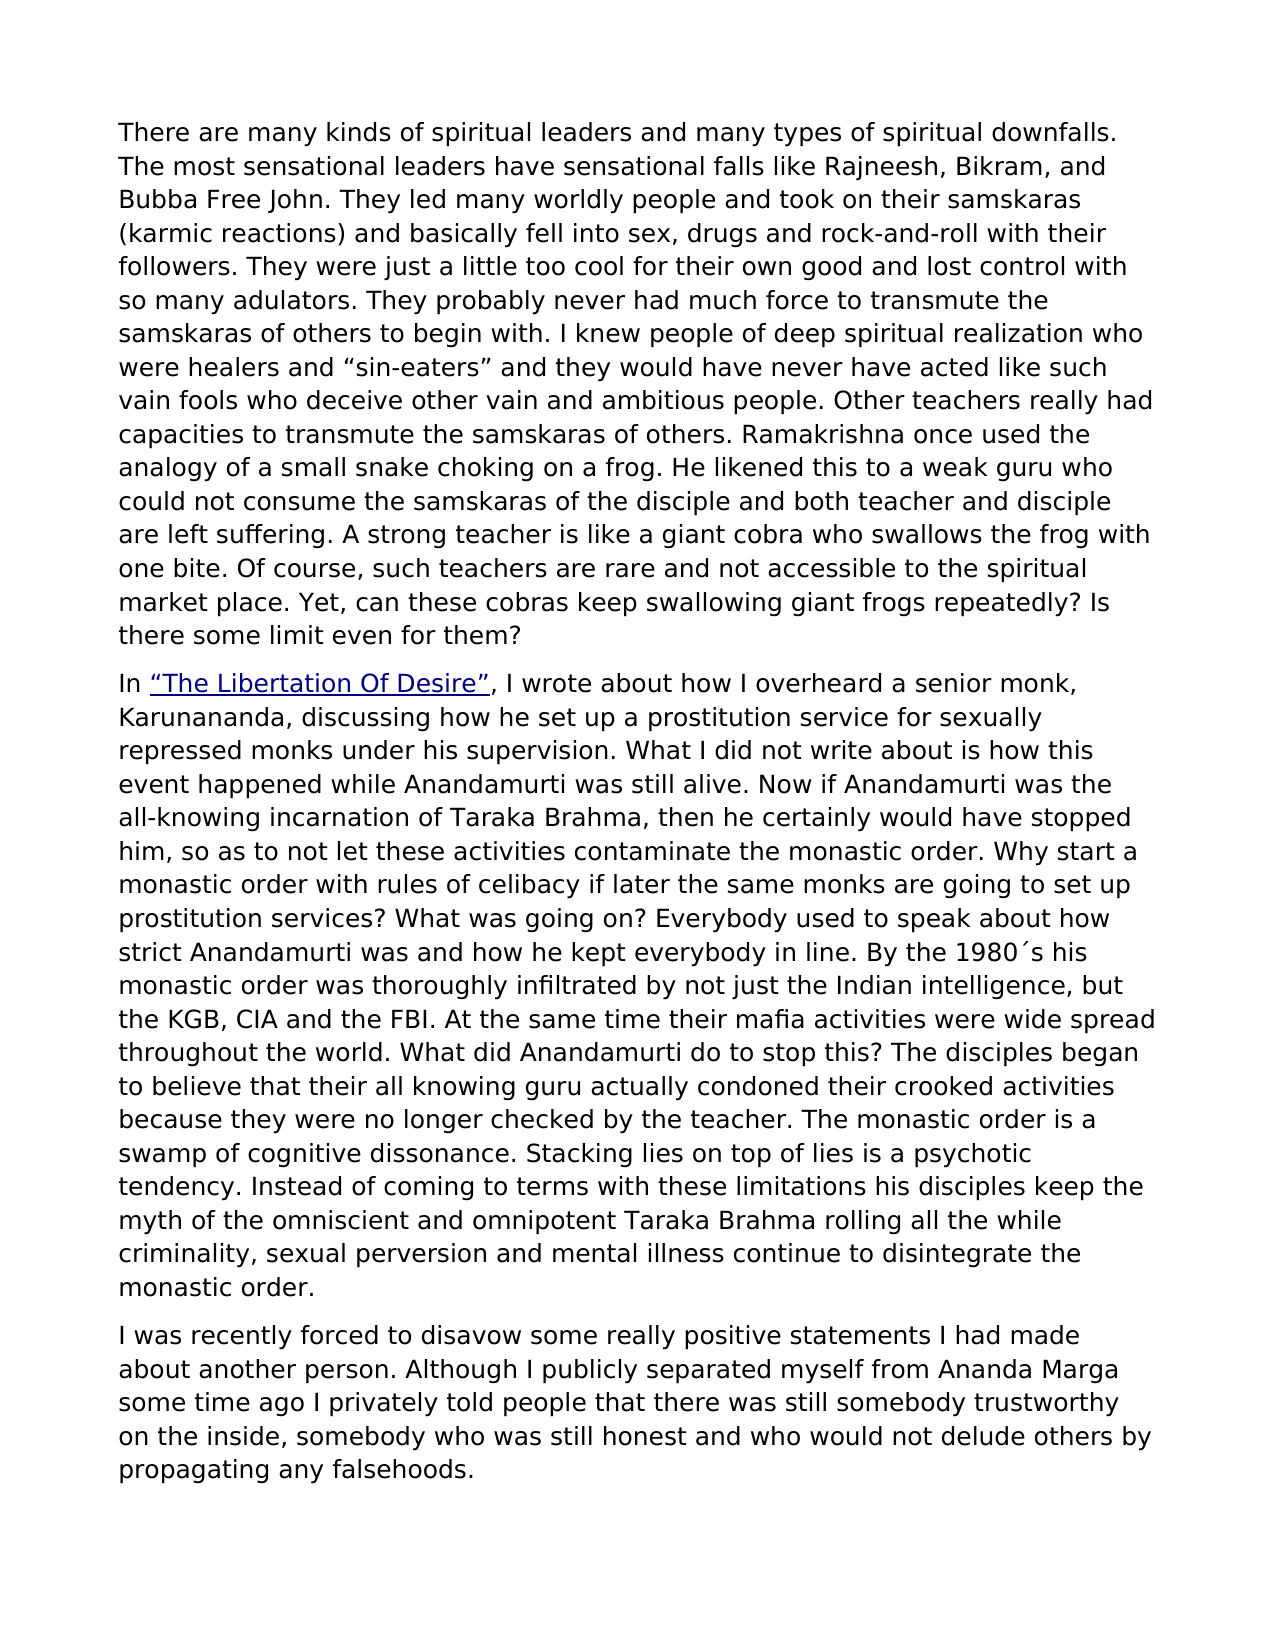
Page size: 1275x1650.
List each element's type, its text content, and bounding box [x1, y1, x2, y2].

text There are many kinds of spiritual leaders and many types of spiritual downfalls. The most sensational leaders have sensational falls like Rajneesh, Bikram, and Bubba Free John. They led many worldly people and took on their samskaras (karmic reactions) and basically fell into sex, drugs and rock-and-roll with their followers. They were just a little too cool for their own good and lost control with so many adulators. They probably never had much force to transmute the samskaras of others to begin with. I knew people of deep spiritual realization who were healers and “sin-eaters” and they would have never have acted like such vain fools who deceive other vain and ambitious people. Other teachers really had capacities to transmute the samskaras of others. Ramakrishna once used the analogy of a small snake choking on a frog. He likened this to a weak guru who could not consume the samskaras of the disciple and both teacher and disciple are left suffering. A strong teacher is like a giant cobra who swallows the frog with one bite. Of course, such teachers are rare and not accessible to the spiritual market place. Yet, can these cobras keep swallowing giant frogs repeatedly? Is there some limit even for them? [118, 118, 1157, 650]
text In “The Libertation Of Desire”, I wrote about how I overheard a senior monk, Karunananda, discussing how he set up a prostitution service for sexually repressed monks under his supervision. What I did not write about is how this event happened while Anandamurti was still alive. Now if Anandamurti was the all-knowing incarnation of Taraka Brahma, then he certainly would have stopped him, so as to not let these activities contaminate the monastic order. Why start a monastic order with rules of celibacy if later the same monks are going to set up prostitution services? What was going on? Everybody used to speak about how strict Anandamurti was and how he kept everybody in line. By the 1980´s his monastic order was thoroughly infiltrated by not just the Indian intelligence, but the KGB, CIA and the FBI. At the same time their mafia activities were wide spread throughout the world. What did Anandamurti do to stop this? The disciples began to believe that their all knowing guru actually condoned their crooked activities because they were no longer checked by the teacher. The monastic order is a swamp of cognitive dissonance. Stacking lies on top of lies is a psychotic tendency. Instead of coming to terms with these limitations his disciples keep the myth of the omniscient and omnipotent Taraka Brahma rolling all the while criminality, sexual perversion and mental illness continue to disintegrate the monastic order. [118, 669, 1157, 1302]
text I was recently forced to disavow some really positive statements I had made about another person. Although I publicly separated myself from Ananda Marga some time ago I privately told people that there was still somebody trustworthy on the inside, somebody who was still honest and who would not delude others by propagating any falsehoods. [118, 1321, 1157, 1484]
